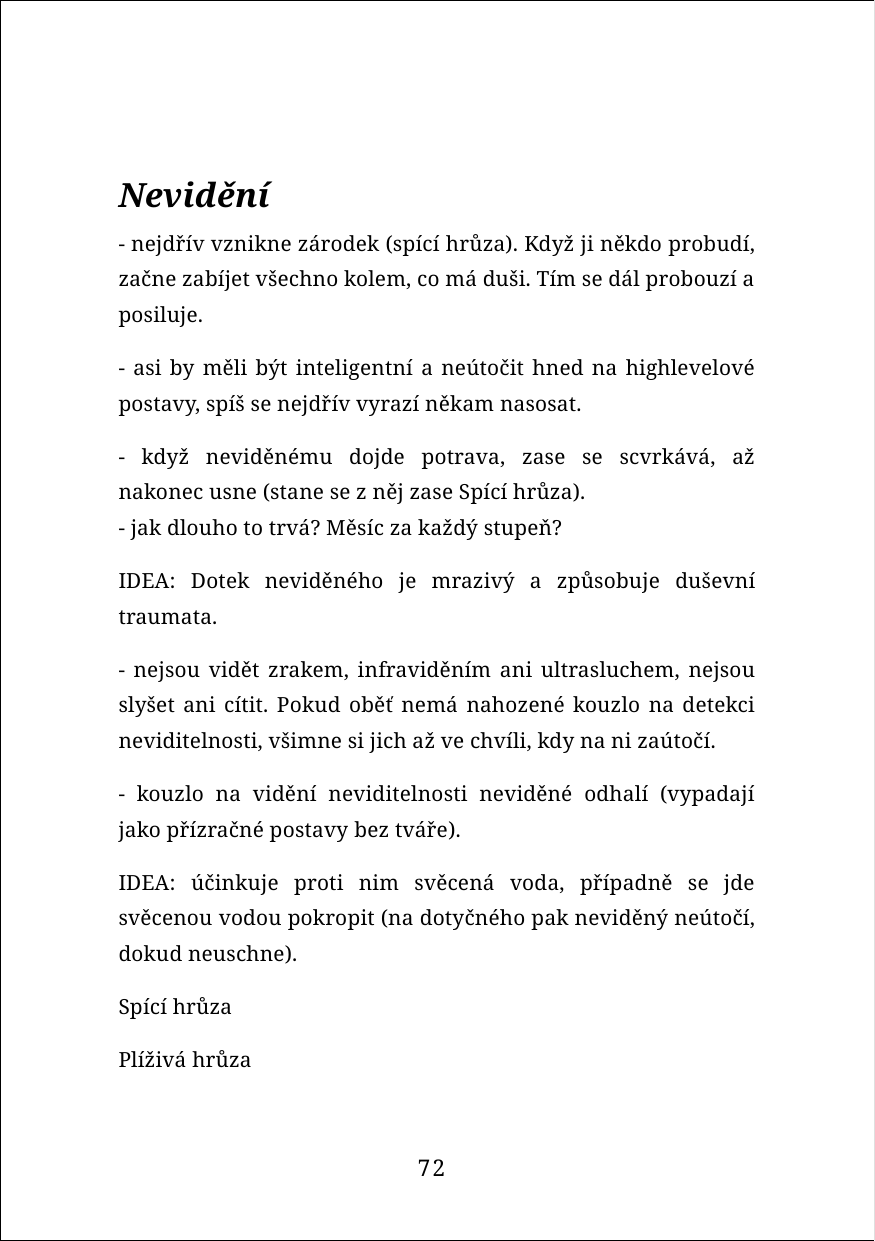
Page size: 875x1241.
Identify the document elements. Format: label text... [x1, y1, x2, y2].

text - nejsou vidět zrakem, infraviděním ani ultrasluchem, nejsou slyšet ani cítit. Pokud oběť nemá nahozené kouzlo na detekci neviditelnosti, všimne si jich až ve chvíli, kdy na ni zaútočí. [118, 655, 756, 754]
text IDEA: Dotek neviděného je mrazivý a způsobuje duševní traumata. [118, 566, 756, 630]
text - kouzlo na vidění neviditelnosti neviděné odhalí (vypadají jako přízračné postavy bez tváře). [118, 779, 756, 843]
subtitle Nevidění [118, 172, 756, 217]
text - nejdřív vznikne zárodek (spící hrůza). Když ji někdo probudí, začne zabíjet všechno kolem, co má duši. Tím se dál probouzí a posiluje. [118, 229, 756, 328]
text - asi by měli být inteligentní a neútočit hned na highlevelové postavy, spíš se nejdřív vyrazí někam nasosat. [118, 353, 756, 417]
text IDEA: účinkuje proti nim svěcená voda, případně se jde svěcenou vodou pokropit (na dotyčného pak neviděný neútočí, dokud neuschne). [118, 868, 756, 967]
text Plíživá hrůza [118, 1046, 756, 1074]
text - když neviděnému dojde potrava, zase se scvrkává, až nakonec usne (stane se z něj zase Spící hrůza). - jak dlouho to trvá? Měsíc za každý stupeň? [118, 442, 756, 541]
text Spící hrůza [118, 992, 756, 1021]
